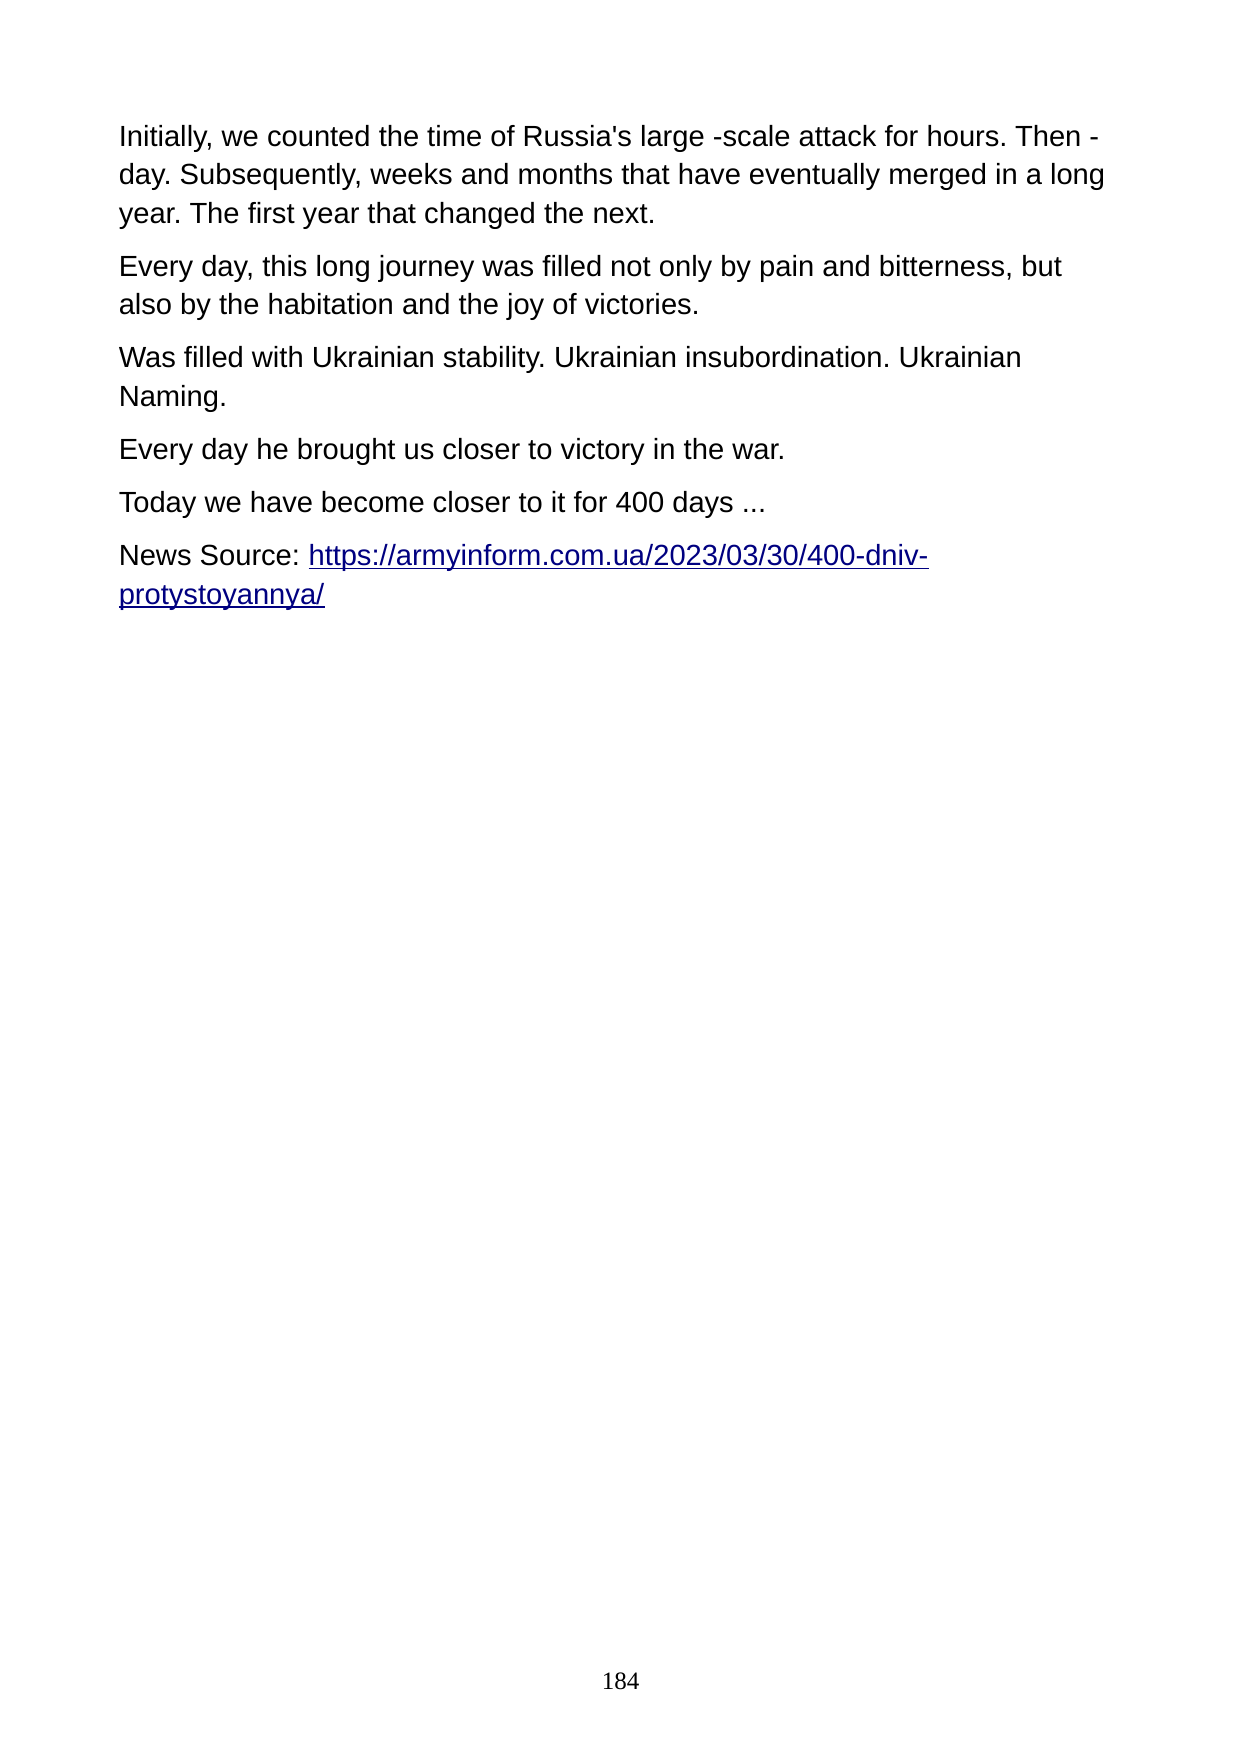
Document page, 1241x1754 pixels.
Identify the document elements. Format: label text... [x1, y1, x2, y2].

text News Source: https://armyinform.com.ua/2023/03/30/400-dniv-protystoyannya/ [118, 538, 1122, 610]
text Every day he brought us closer to victory in the war. [118, 432, 1122, 466]
text Every day, this long journey was filled not only by pain and bitterness, but also by the habitation and the joy of victories. [118, 249, 1122, 321]
text Today we have become closer to it for 400 days ... [118, 485, 1122, 519]
text Initially, we counted the time of Russia's large -scale attack for hours. Then - day. Subsequently, weeks and months that have eventually merged in a long year. The first year that changed the next. [118, 118, 1122, 229]
text Was filled with Ukrainian stability. Ukrainian insubordination. Ukrainian Naming. [118, 340, 1122, 412]
